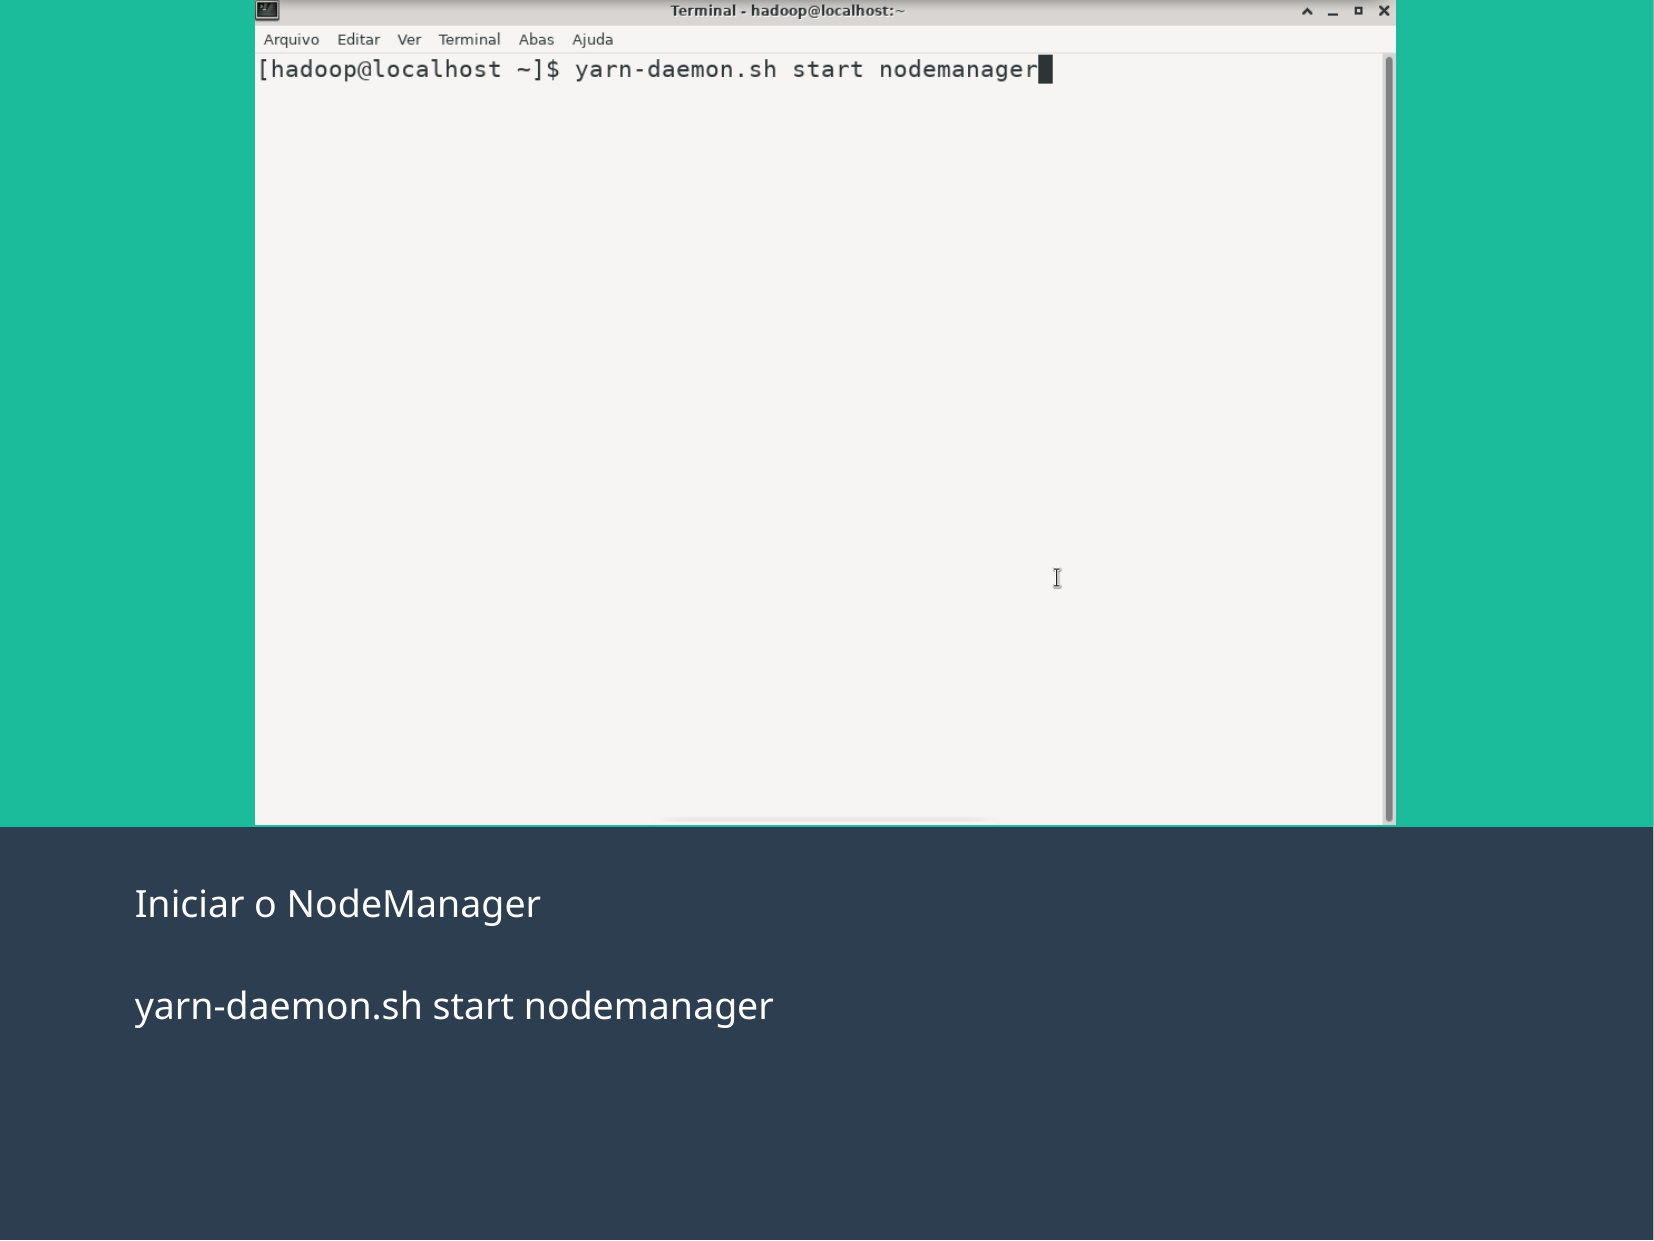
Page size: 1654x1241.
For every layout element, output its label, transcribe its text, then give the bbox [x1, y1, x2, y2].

picture [255, 0, 1396, 826]
text_box Iniciar o NodeManager yarn-daemon.sh start nodemanager [120, 870, 1606, 1016]
